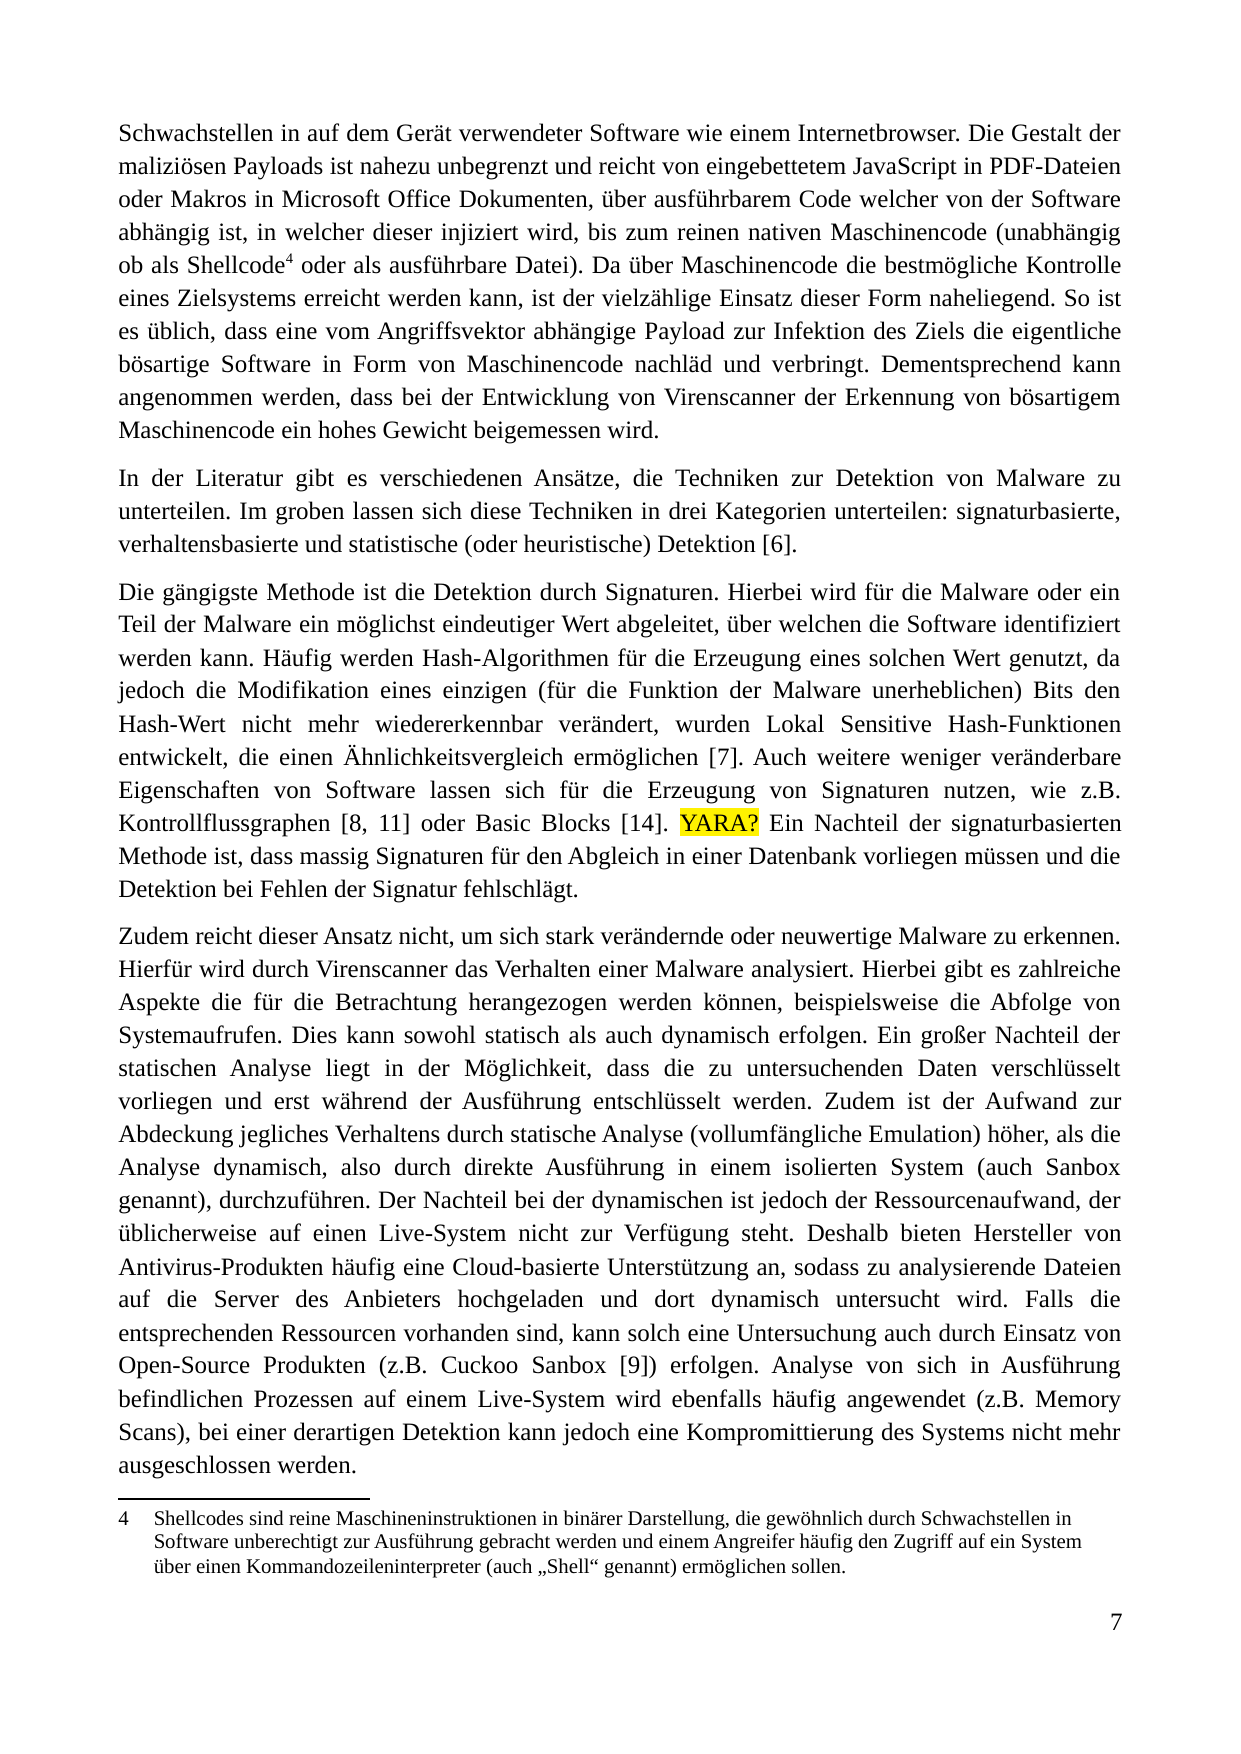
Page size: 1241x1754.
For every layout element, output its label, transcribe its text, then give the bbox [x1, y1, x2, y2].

text Schwachstellen in auf dem Gerät verwendeter Software wie einem Internetbrowser. Die Gestalt der maliziösen Payloads ist nahezu unbegrenzt und reicht von eingebettetem JavaScript in PDF-Dateien oder Makros in Microsoft Office Dokumenten, über ausführbarem Code welcher von der Software abhängig ist, in welcher dieser injiziert wird, bis zum reinen nativen Maschinencode (unabhängig ob als Shellcode oder als ausführbare Datei). Da über Maschinencode die bestmögliche Kontrolle eines Zielsystems erreicht werden kann, ist der vielzählige Einsatz dieser Form naheliegend. So ist es üblich, dass eine vom Angriffsvektor abhängige Payload zur Infektion des Ziels die eigentliche bösartige Software in Form von Maschinencode nachläd und verbringt. Dementsprechend kann angenommen werden, dass bei der Entwicklung von Virenscanner der Erkennung von bösartigem Maschinencode ein hohes Gewicht beigemessen wird. [118, 118, 1122, 444]
text Die gängigste Methode ist die Detektion durch Signaturen. Hierbei wird für die Malware oder ein Teil der Malware ein möglichst eindeutiger Wert abgeleitet, über welchen die Software identifiziert werden kann. Häufig werden Hash-Algorithmen für die Erzeugung eines solchen Wert genutzt, da jedoch die Modifikation eines einzigen (für die Funktion der Malware unerheblichen) Bits den Hash-Wert nicht mehr wiedererkennbar verändert, wurden Lokal Sensitive Hash-Funktionen entwickelt, die einen Ähnlichkeitsvergleich ermöglichen [7]. Auch weitere weniger veränderbare Eigenschaften von Software lassen sich für die Erzeugung von Signaturen nutzen, wie z.B. Kontrollflussgraphen [8, 11] oder Basic Blocks [14]. YARA? Ein Nachteil der signaturbasierten Methode ist, dass massig Signaturen für den Abgleich in einer Datenbank vorliegen müssen und die Detektion bei Fehlen der Signatur fehlschlägt. [118, 577, 1122, 902]
text In der Literatur gibt es verschiedenen Ansätze, die Techniken zur Detektion von Malware zu unterteilen. Im groben lassen sich diese Techniken in drei Kategorien unterteilen: signaturbasierte, verhaltensbasierte und statistische (oder heuristische) Detektion [6]. [118, 463, 1122, 558]
text Shellcodes sind reine Maschineninstruktionen in binärer Darstellung, die gewöhnlich durch Schwachstellen in Software unberechtigt zur Ausführung gebracht werden und einem Angreifer häufig den Zugriff auf ein System über einen Kommandozeileninterpreter (auch „Shell“ genannt) ermöglichen sollen. [118, 1505, 1122, 1578]
text Zudem reicht dieser Ansatz nicht, um sich stark verändernde oder neuwertige Malware zu erkennen. Hierfür wird durch Virenscanner das Verhalten einer Malware analysiert. Hierbei gibt es zahlreiche Aspekte die für die Betrachtung herangezogen werden können, beispielsweise die Abfolge von Systemaufrufen. Dies kann sowohl statisch als auch dynamisch erfolgen. Ein großer Nachteil der statischen Analyse liegt in der Möglichkeit, dass die zu untersuchenden Daten verschlüsselt vorliegen und erst während der Ausführung entschlüsselt werden. Zudem ist der Aufwand zur Abdeckung jegliches Verhaltens durch statische Analyse (vollumfängliche Emulation) höher, als die Analyse dynamisch, also durch direkte Ausführung in einem isolierten System (auch Sanbox genannt), durchzuführen. Der Nachteil bei der dynamischen ist jedoch der Ressourcenaufwand, der üblicherweise auf einen Live-System nicht zur Verfügung steht. Deshalb bieten Hersteller von Antivirus-Produkten häufig eine Cloud-basierte Unterstützung an, sodass zu analysierende Dateien auf die Server des Anbieters hochgeladen und dort dynamisch untersucht wird. Falls die entsprechenden Ressourcen vorhanden sind, kann solch eine Untersuchung auch durch Einsatz von Open-Source Produkten (z.B. Cuckoo Sanbox [9]) erfolgen. Analyse von sich in Ausführung befindlichen Prozessen auf einem Live-System wird ebenfalls häufig angewendet (z.B. Memory Scans), bei einer derartigen Detektion kann jedoch eine Kompromittierung des Systems nicht mehr ausgeschlossen werden. [118, 921, 1122, 1478]
